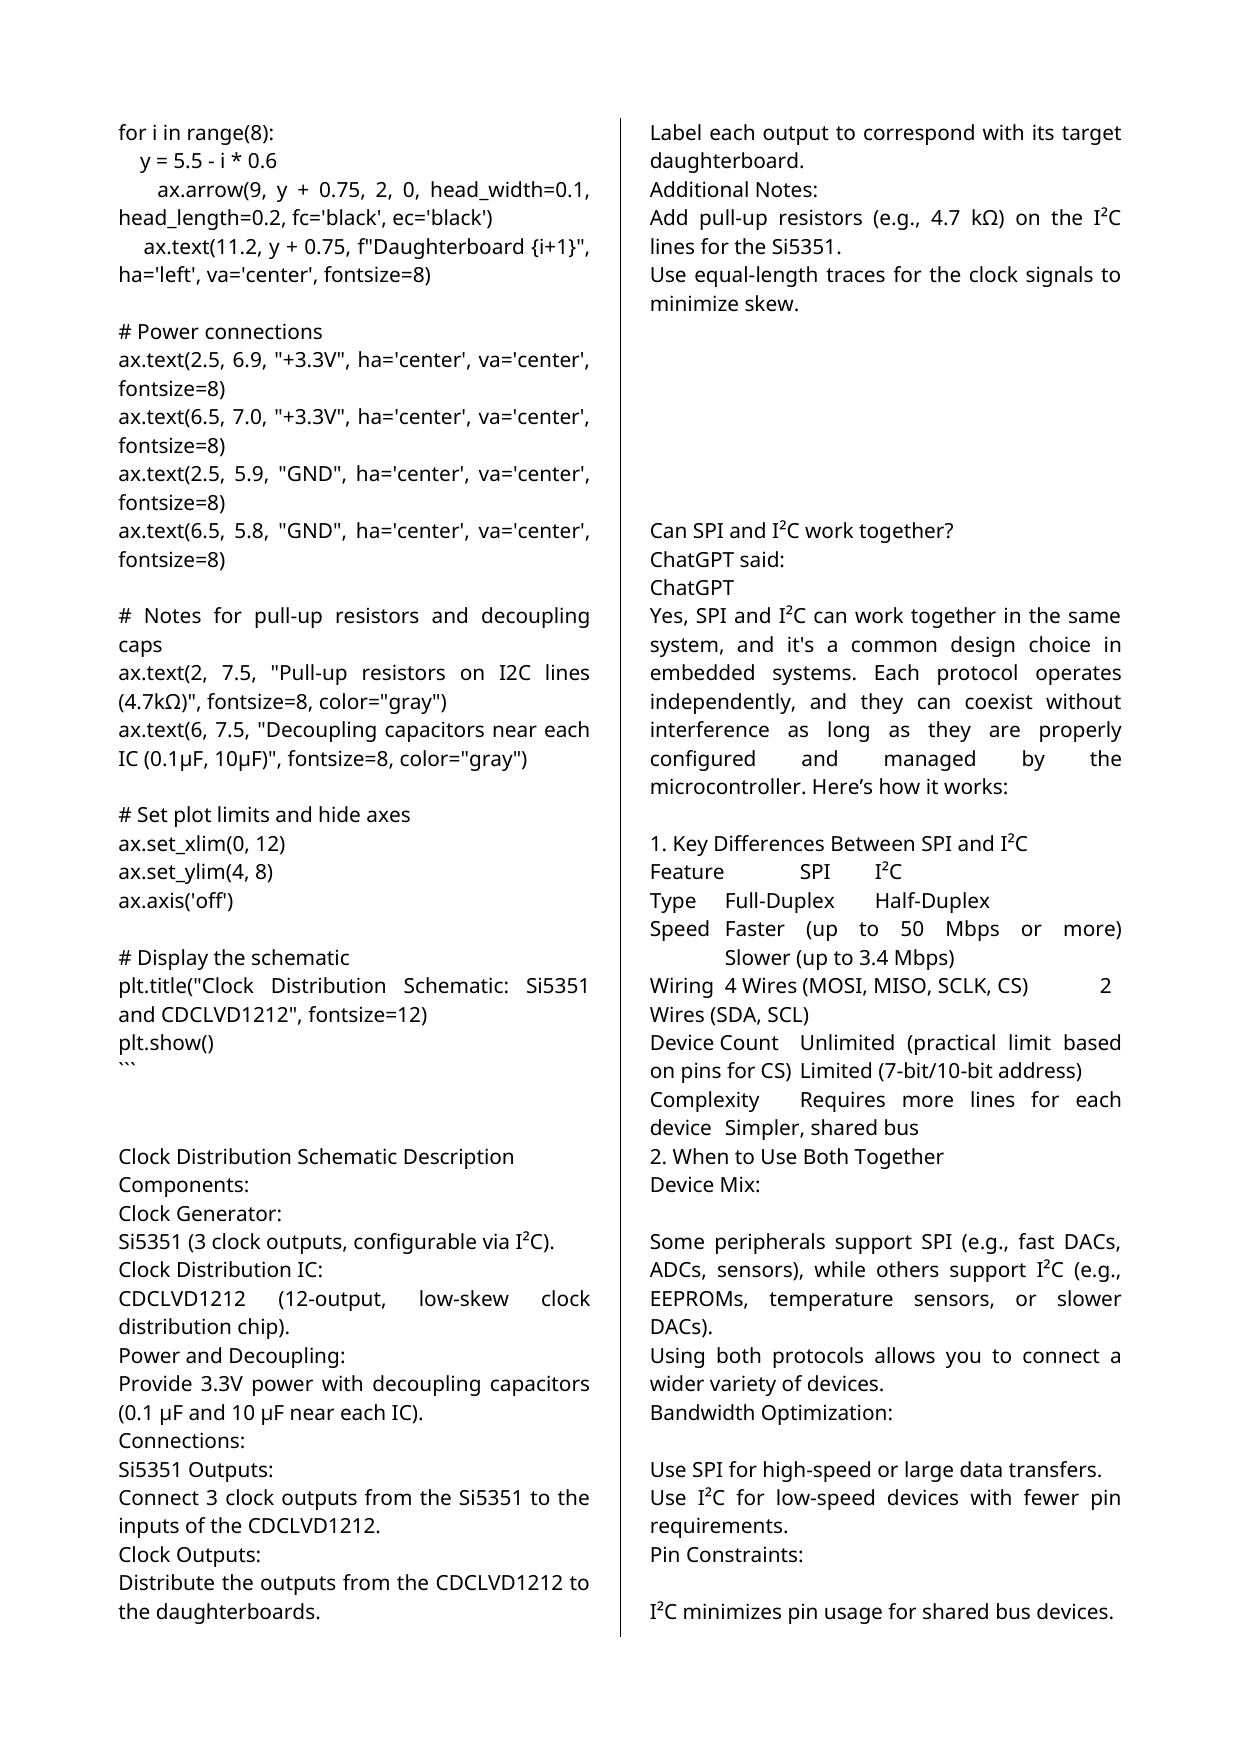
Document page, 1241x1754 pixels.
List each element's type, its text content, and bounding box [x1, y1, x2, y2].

text ax.text(2.5, 5.9, "GND", ha='center', va='center', fontsize=8) [118, 459, 591, 516]
text Provide 3.3V power with decoupling capacitors (0.1 µF and 10 µF near each IC). [118, 1369, 591, 1426]
text Use I²C for low-speed devices with fewer pin requirements. [649, 1483, 1122, 1540]
text Type Full-Duplex Half-Duplex [649, 886, 1122, 914]
text Wiring 4 Wires (MOSI, MISO, SCLK, CS) 2 Wires (SDA, SCL) [649, 971, 1122, 1028]
text 2. When to Use Both Together [649, 1142, 1122, 1170]
text Si5351 (3 clock outputs, configurable via I²C). [118, 1227, 591, 1256]
text Power and Decoupling: [118, 1341, 591, 1369]
text Speed Faster (up to 50 Mbps or more) Slower (up to 3.4 Mbps) [649, 914, 1122, 971]
text y = 5.5 - i * 0.6 [118, 147, 591, 175]
text Clock Distribution IC: [118, 1256, 591, 1284]
text Clock Generator: [118, 1199, 591, 1227]
text Yes, SPI and I²C can work together in the same system, and it's a common design choice in embedded systems. Each protocol operates independently, and they can coexist without interference as long as they are properly configured and managed by the microcontroller. Here’s how it works: [649, 602, 1122, 801]
text ax.axis('off') [118, 886, 591, 914]
text Device Mix: [649, 1170, 1122, 1199]
text Clock Outputs: [118, 1540, 591, 1568]
text Additional Notes: [649, 175, 1122, 203]
text ChatGPT said: [649, 545, 1122, 573]
text ax.arrow(9, y + 0.75, 2, 0, head_width=0.1, head_length=0.2, fc='black', ec='black') [118, 175, 591, 232]
text Some peripherals support SPI (e.g., fast DACs, ADCs, sensors), while others support I²C (e.g., EEPROMs, temperature sensors, or slower DACs). [649, 1227, 1122, 1341]
text ax.set_xlim(0, 12) [118, 829, 591, 857]
text ax.text(2.5, 6.9, "+3.3V", ha='center', va='center', fontsize=8) [118, 346, 591, 402]
text Use equal-length traces for the clock signals to minimize skew. [649, 260, 1122, 317]
text Feature SPI I²C [649, 857, 1122, 886]
text ax.set_ylim(4, 8) [118, 857, 591, 886]
text Use SPI for high-speed or large data transfers. [649, 1455, 1122, 1483]
text Connect 3 clock outputs from the Si5351 to the inputs of the CDCLVD1212. [118, 1483, 591, 1540]
text ChatGPT [649, 573, 1122, 602]
text for i in range(8): [118, 118, 591, 147]
text Connections: [118, 1426, 591, 1455]
text # Power connections [118, 317, 591, 346]
text ax.text(2, 7.5, "Pull-up resistors on I2C lines (4.7kΩ)", fontsize=8, color="gray") [118, 658, 591, 715]
text Can SPI and I²C work together? [649, 516, 1122, 545]
text plt.title("Clock Distribution Schematic: Si5351 and CDCLVD1212", fontsize=12) [118, 971, 591, 1028]
text ax.text(6.5, 7.0, "+3.3V", ha='center', va='center', fontsize=8) [118, 402, 591, 459]
text plt.show() [118, 1028, 591, 1057]
text Si5351 Outputs: [118, 1455, 591, 1483]
text Clock Distribution Schematic Description [118, 1142, 591, 1170]
text Device Count Unlimited (practical limit based on pins for CS) Limited (7-bit/10-bit address) [649, 1028, 1122, 1085]
text # Display the schematic [118, 943, 591, 971]
text Add pull-up resistors (e.g., 4.7 kΩ) on the I²C lines for the Si5351. [649, 203, 1122, 260]
text I²C minimizes pin usage for shared bus devices. [649, 1597, 1122, 1625]
text Using both protocols allows you to connect a wider variety of devices. [649, 1341, 1122, 1398]
text Complexity Requires more lines for each device Simpler, shared bus [649, 1085, 1122, 1142]
text ax.text(6, 7.5, "Decoupling capacitors near each IC (0.1µF, 10µF)", fontsize=8, color="gray") [118, 715, 591, 772]
text # Set plot limits and hide axes [118, 801, 591, 829]
text Components: [118, 1170, 591, 1199]
text CDCLVD1212 (12-output, low-skew clock distribution chip). [118, 1284, 591, 1341]
text Distribute the outputs from the CDCLVD1212 to the daughterboards. [118, 1568, 591, 1625]
text Pin Constraints: [649, 1540, 1122, 1568]
text # Notes for pull-up resistors and decoupling caps [118, 602, 591, 658]
text ax.text(6.5, 5.8, "GND", ha='center', va='center', fontsize=8) [118, 516, 591, 573]
text 1. Key Differences Between SPI and I²C [649, 829, 1122, 857]
text ``` [118, 1057, 591, 1085]
text Bandwidth Optimization: [649, 1398, 1122, 1426]
text Label each output to correspond with its target daughterboard. [649, 118, 1122, 175]
text ax.text(11.2, y + 0.75, f"Daughterboard {i+1}", ha='left', va='center', fontsize=8) [118, 232, 591, 289]
